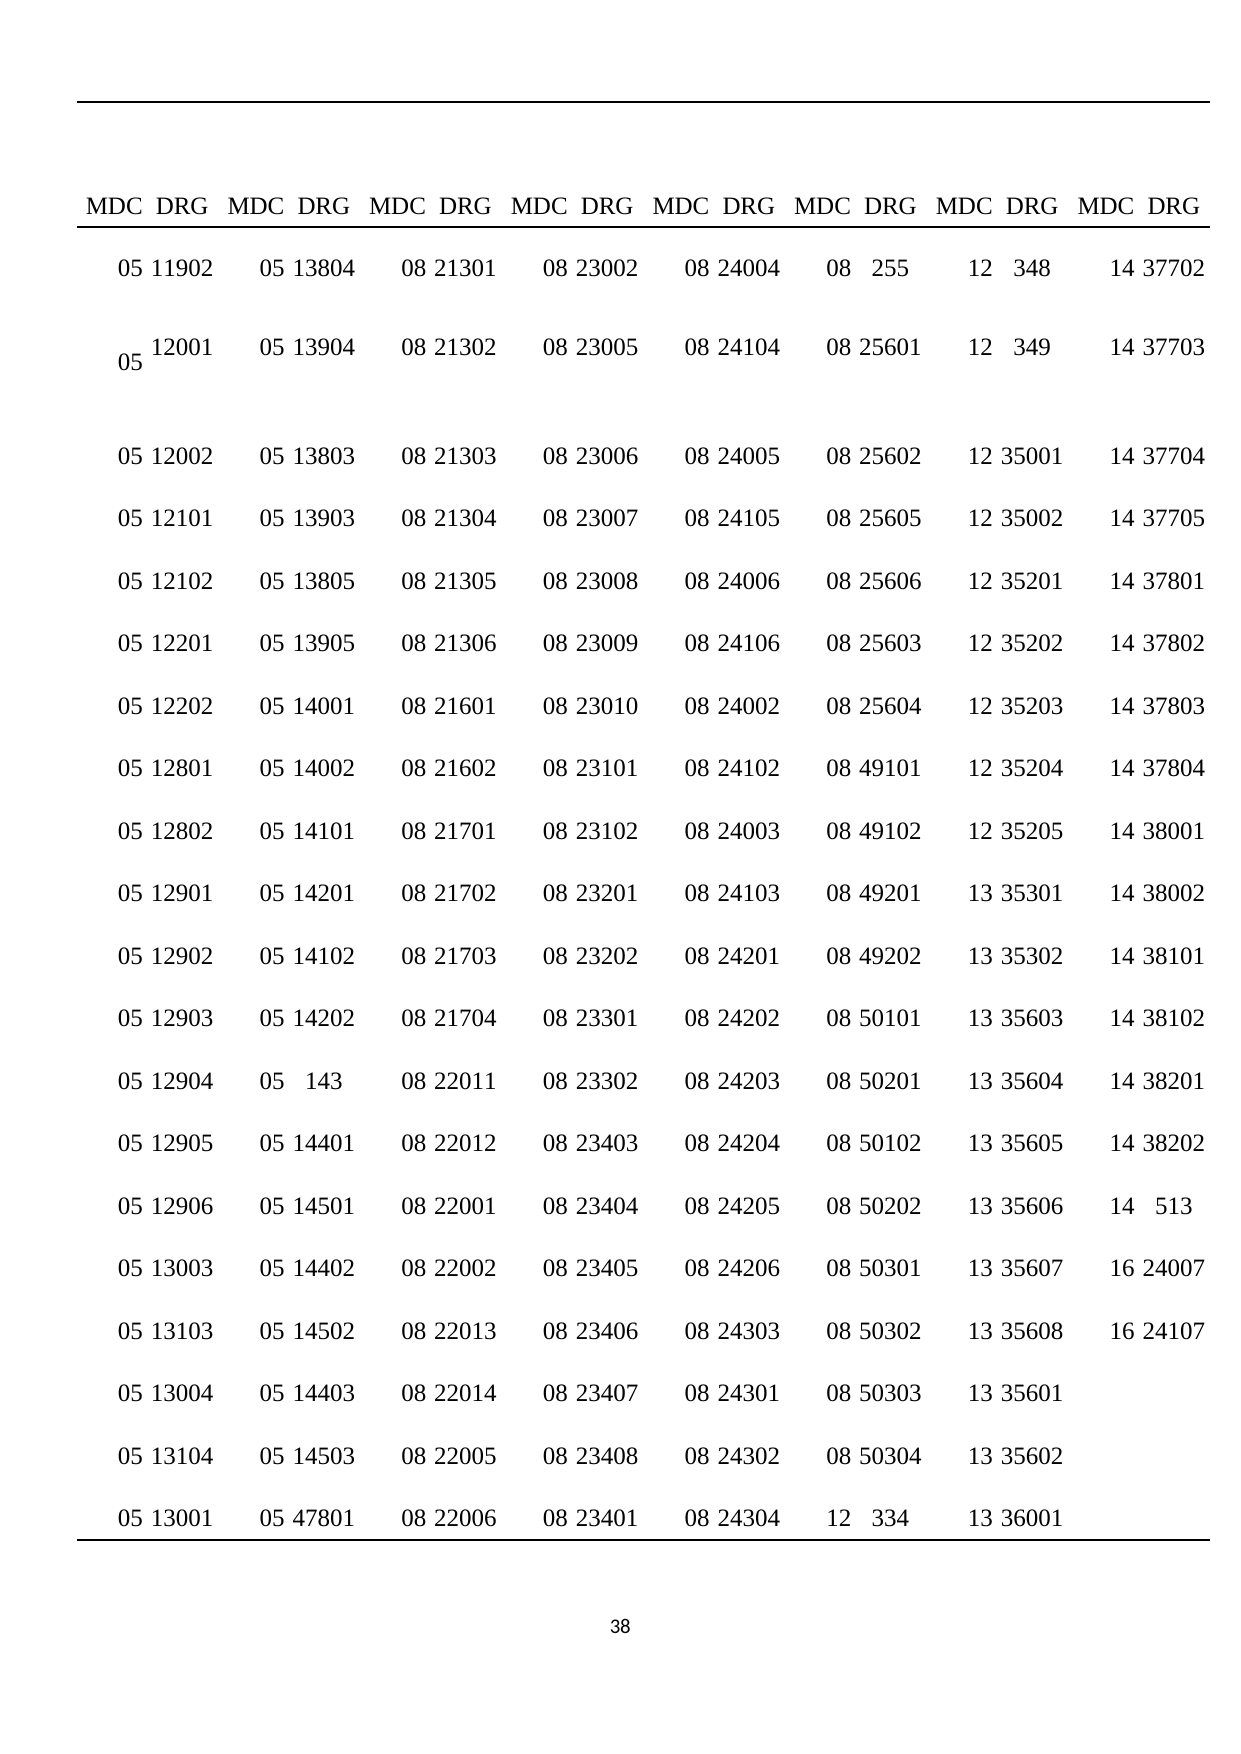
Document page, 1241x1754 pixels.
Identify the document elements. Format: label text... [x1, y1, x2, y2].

table_cell 12904 [145, 1039, 218, 1101]
table_header DRG [429, 103, 502, 226]
table_cell 35608 [995, 1289, 1068, 1351]
table_cell 12903 [145, 976, 218, 1038]
table_cell 08 [643, 1414, 712, 1476]
table_cell 13004 [145, 1351, 218, 1413]
table_cell 12 [927, 383, 995, 476]
table_cell 08 [360, 601, 429, 663]
table_cell 14402 [287, 1226, 360, 1288]
table_cell 13 [927, 1101, 995, 1163]
table_cell 05 [218, 1164, 287, 1226]
table_cell 12 [927, 289, 995, 383]
table_cell 513 [1137, 1164, 1210, 1226]
table_cell 13804 [287, 228, 360, 288]
table_cell 35606 [995, 1164, 1068, 1226]
table_cell 24204 [712, 1101, 785, 1163]
table_cell 50202 [854, 1164, 927, 1226]
table_cell 14 [1068, 476, 1137, 538]
table_cell 50304 [854, 1414, 927, 1476]
table_cell 13104 [145, 1414, 218, 1476]
table_cell 08 [360, 1101, 429, 1163]
table_cell 14 [1068, 1101, 1137, 1163]
table_cell 24002 [712, 664, 785, 726]
table_cell 08 [502, 1226, 570, 1288]
table_cell 13001 [145, 1476, 218, 1538]
table_cell 13803 [287, 383, 360, 476]
table_cell 08 [502, 1164, 570, 1226]
table_cell 05 [77, 1351, 145, 1413]
table_cell 08 [502, 1039, 570, 1101]
table_cell 08 [643, 1226, 712, 1288]
table_cell 05 [77, 1101, 145, 1163]
table_cell 08 [360, 851, 429, 913]
table_cell 23006 [570, 383, 643, 476]
table_cell 12101 [145, 476, 218, 538]
table_cell 22005 [429, 1414, 502, 1476]
table_cell 13805 [287, 539, 360, 601]
table_cell 05 [218, 914, 287, 976]
table_cell 25603 [854, 601, 927, 663]
table_cell 12801 [145, 726, 218, 788]
table_cell 12202 [145, 664, 218, 726]
table_cell 05 [218, 383, 287, 476]
table_cell 08 [360, 1289, 429, 1351]
table_cell 24304 [712, 1476, 785, 1538]
table_cell 08 [785, 976, 854, 1038]
table_cell 08 [502, 789, 570, 851]
table_cell 23201 [570, 851, 643, 913]
table_cell 24202 [712, 976, 785, 1038]
table_cell 05 [218, 664, 287, 726]
table_cell 08 [502, 228, 570, 288]
table_cell 14 [1068, 228, 1137, 288]
table_cell 35301 [995, 851, 1068, 913]
table_cell 35204 [995, 726, 1068, 788]
table_cell 14 [1068, 851, 1137, 913]
table_cell 12102 [145, 539, 218, 601]
table_cell 35002 [995, 476, 1068, 538]
table_cell 49102 [854, 789, 927, 851]
table_cell 08 [502, 476, 570, 538]
table_header DRG [145, 103, 218, 226]
table_cell 14002 [287, 726, 360, 788]
table_header MDC [785, 103, 854, 226]
table_cell 21601 [429, 664, 502, 726]
table_cell 21701 [429, 789, 502, 851]
table_cell 50102 [854, 1101, 927, 1163]
table_cell 143 [287, 1039, 360, 1101]
table_cell 22006 [429, 1476, 502, 1538]
table_cell 13 [927, 1414, 995, 1476]
table_cell 12 [927, 789, 995, 851]
table_cell 12901 [145, 851, 218, 913]
table_cell 08 [643, 1164, 712, 1226]
table_cell 08 [643, 228, 712, 288]
table_cell 38101 [1137, 914, 1210, 976]
table_cell 24107 [1137, 1289, 1210, 1351]
table_cell 23408 [570, 1414, 643, 1476]
table_cell 05 [77, 976, 145, 1038]
table_cell 23102 [570, 789, 643, 851]
table_cell 13904 [287, 289, 360, 383]
table_header MDC [1068, 103, 1137, 226]
table_cell 12802 [145, 789, 218, 851]
table_cell 12 [927, 726, 995, 788]
table_cell 21704 [429, 976, 502, 1038]
table_cell 08 [360, 914, 429, 976]
table_cell 13 [927, 1226, 995, 1288]
table_cell 24003 [712, 789, 785, 851]
table_cell 14403 [287, 1351, 360, 1413]
table_cell 35602 [995, 1414, 1068, 1476]
table_cell 23406 [570, 1289, 643, 1351]
table_cell 08 [785, 789, 854, 851]
table_cell 14 [1068, 601, 1137, 663]
table_cell 05 [218, 1101, 287, 1163]
table_cell 05 [218, 1476, 287, 1538]
table_cell 24103 [712, 851, 785, 913]
table_cell 22013 [429, 1289, 502, 1351]
table_cell 13 [927, 1164, 995, 1226]
table_cell 38202 [1137, 1101, 1210, 1163]
table_cell 23301 [570, 976, 643, 1038]
table_cell 08 [360, 1039, 429, 1101]
table_cell 16 [1068, 1226, 1137, 1288]
table_cell 50301 [854, 1226, 927, 1288]
table_cell 21602 [429, 726, 502, 788]
table_cell 05 [77, 476, 145, 538]
table_cell 35001 [995, 383, 1068, 476]
table_cell 05 [77, 1039, 145, 1101]
table_cell 13003 [145, 1226, 218, 1288]
table_cell 14101 [287, 789, 360, 851]
table_cell 23007 [570, 476, 643, 538]
table_cell 37801 [1137, 539, 1210, 601]
table_cell 05 [218, 476, 287, 538]
table_cell 13 [927, 1039, 995, 1101]
table_cell 08 [643, 476, 712, 538]
table_cell 12 [927, 601, 995, 663]
table_cell 25606 [854, 539, 927, 601]
table_cell 08 [785, 383, 854, 476]
table_cell 37702 [1137, 228, 1210, 288]
table_cell 08 [643, 289, 712, 383]
table_cell 12902 [145, 914, 218, 976]
table_cell 05 [77, 851, 145, 913]
table_cell 13 [927, 1351, 995, 1413]
table_cell 23403 [570, 1101, 643, 1163]
table_cell 12 [785, 1476, 854, 1538]
table_cell 05 [218, 851, 287, 913]
table_cell 08 [643, 601, 712, 663]
table_cell 05 [218, 1414, 287, 1476]
table_cell 08 [785, 539, 854, 601]
table_cell 23202 [570, 914, 643, 976]
table_cell 08 [360, 1476, 429, 1538]
table_cell 05 [77, 1226, 145, 1288]
table_cell 08 [785, 289, 854, 383]
table_cell 35203 [995, 664, 1068, 726]
table_cell 05 [77, 228, 145, 288]
table_cell 08 [643, 726, 712, 788]
table_cell 23009 [570, 601, 643, 663]
table_cell 23002 [570, 228, 643, 288]
table_cell 08 [785, 1226, 854, 1288]
table_cell 05 [77, 383, 145, 476]
table_cell 08 [785, 1101, 854, 1163]
table_cell 08 [360, 1351, 429, 1413]
table_cell 14 [1068, 1164, 1137, 1226]
table_cell 35603 [995, 976, 1068, 1038]
table_cell 08 [643, 664, 712, 726]
table_cell 38102 [1137, 976, 1210, 1038]
table_cell 11902 [145, 228, 218, 288]
table_cell 35205 [995, 789, 1068, 851]
table_cell 12 [927, 539, 995, 601]
table_cell 22001 [429, 1164, 502, 1226]
table_cell 08 [502, 1101, 570, 1163]
table_cell 21302 [429, 289, 502, 383]
table_cell 12 [927, 664, 995, 726]
table_cell 22002 [429, 1226, 502, 1288]
table_cell 05 [218, 539, 287, 601]
table_cell 14001 [287, 664, 360, 726]
table_cell 14 [1068, 914, 1137, 976]
table_cell 13 [927, 1289, 995, 1351]
table_cell 14 [1068, 664, 1137, 726]
table_cell 24301 [712, 1351, 785, 1413]
table_cell 08 [643, 1289, 712, 1351]
table_cell 23005 [570, 289, 643, 383]
table_cell 14201 [287, 851, 360, 913]
table_cell 13903 [287, 476, 360, 538]
table_cell 47801 [287, 1476, 360, 1538]
table_cell 08 [643, 1476, 712, 1538]
table_cell 49101 [854, 726, 927, 788]
table_header MDC [77, 103, 145, 226]
table_cell 24105 [712, 476, 785, 538]
table_cell 08 [360, 539, 429, 601]
table_cell 23302 [570, 1039, 643, 1101]
table_cell 08 [785, 726, 854, 788]
table_cell 23401 [570, 1476, 643, 1538]
table_cell 49201 [854, 851, 927, 913]
table_cell 49202 [854, 914, 927, 976]
table_cell 08 [785, 228, 854, 288]
table_cell 08 [360, 1164, 429, 1226]
table_cell 14 [1068, 789, 1137, 851]
table_cell 05 [218, 1226, 287, 1288]
table_cell [1068, 1476, 1137, 1538]
table_cell 16 [1068, 1289, 1137, 1351]
table_cell 21702 [429, 851, 502, 913]
table_cell 05 [77, 539, 145, 601]
table_cell 08 [360, 383, 429, 476]
table_cell 50201 [854, 1039, 927, 1101]
table_cell 13 [927, 1476, 995, 1538]
table_cell 50101 [854, 976, 927, 1038]
table_cell 05 [77, 1414, 145, 1476]
table_cell 35607 [995, 1226, 1068, 1288]
table_cell 08 [502, 976, 570, 1038]
table_cell 14 [1068, 539, 1137, 601]
table_cell 08 [360, 289, 429, 383]
table_cell 08 [502, 539, 570, 601]
table_cell 08 [785, 851, 854, 913]
table_cell 24004 [712, 228, 785, 288]
table_cell 08 [360, 789, 429, 851]
table_cell 08 [785, 1164, 854, 1226]
table_cell 14 [1068, 976, 1137, 1038]
table_cell 08 [360, 1414, 429, 1476]
table_cell 12002 [145, 383, 218, 476]
table_cell [1137, 1476, 1210, 1538]
table_cell 08 [502, 851, 570, 913]
table_cell 21306 [429, 601, 502, 663]
table_cell 21301 [429, 228, 502, 288]
table_cell 08 [502, 601, 570, 663]
table_cell 24206 [712, 1226, 785, 1288]
table_cell 12906 [145, 1164, 218, 1226]
table_cell 38001 [1137, 789, 1210, 851]
table_cell 08 [785, 476, 854, 538]
table_cell 37803 [1137, 664, 1210, 726]
table_cell 349 [995, 289, 1068, 383]
table_cell 08 [502, 914, 570, 976]
table_header MDC [643, 103, 712, 226]
table_cell 13103 [145, 1289, 218, 1351]
table_cell 05 [77, 1476, 145, 1538]
table_cell 21703 [429, 914, 502, 976]
table_cell 08 [502, 1476, 570, 1538]
table_cell 35201 [995, 539, 1068, 601]
table_cell 13 [927, 914, 995, 976]
table_cell 08 [360, 1226, 429, 1288]
table_cell 14401 [287, 1101, 360, 1163]
table_cell 05 [77, 726, 145, 788]
table_header MDC [360, 103, 429, 226]
table_cell 05 [77, 1164, 145, 1226]
table_cell 12 [927, 476, 995, 538]
table_cell 08 [502, 383, 570, 476]
table_cell 08 [643, 1039, 712, 1101]
table_cell 37804 [1137, 726, 1210, 788]
table_cell 08 [360, 726, 429, 788]
table_cell 14 [1068, 726, 1137, 788]
table_cell 25604 [854, 664, 927, 726]
table_cell 21303 [429, 383, 502, 476]
table_cell 08 [643, 1351, 712, 1413]
table_cell 38201 [1137, 1039, 1210, 1101]
table_cell 23101 [570, 726, 643, 788]
table_cell 25602 [854, 383, 927, 476]
table_cell 05 [218, 789, 287, 851]
table_cell 05 [77, 664, 145, 726]
table_header DRG [287, 103, 360, 226]
table_cell 08 [502, 726, 570, 788]
table_cell 08 [785, 1289, 854, 1351]
table_cell 05 [218, 289, 287, 383]
table_cell 24102 [712, 726, 785, 788]
table_cell 14503 [287, 1414, 360, 1476]
table_cell 35601 [995, 1351, 1068, 1413]
table_cell 35605 [995, 1101, 1068, 1163]
table_cell 14102 [287, 914, 360, 976]
table_cell 23407 [570, 1351, 643, 1413]
table_cell 12001 [145, 289, 218, 383]
table_cell 23404 [570, 1164, 643, 1226]
table_cell 24007 [1137, 1226, 1210, 1288]
table_cell 08 [360, 976, 429, 1038]
table_cell 334 [854, 1476, 927, 1538]
table_cell 25601 [854, 289, 927, 383]
table_cell 08 [502, 1351, 570, 1413]
table_cell 24302 [712, 1414, 785, 1476]
table_cell 255 [854, 228, 927, 288]
table_cell 35302 [995, 914, 1068, 976]
table_cell 05 [77, 289, 145, 383]
table_cell 08 [643, 539, 712, 601]
table_cell 14 [1068, 1039, 1137, 1101]
table_cell 37802 [1137, 601, 1210, 663]
table_cell 23008 [570, 539, 643, 601]
table_cell 24006 [712, 539, 785, 601]
table_cell 08 [643, 789, 712, 851]
table_cell 24104 [712, 289, 785, 383]
table_cell 22014 [429, 1351, 502, 1413]
table_header DRG [854, 103, 927, 226]
table_cell 08 [643, 1101, 712, 1163]
table_cell 13 [927, 976, 995, 1038]
table_cell 12905 [145, 1101, 218, 1163]
table_cell 05 [77, 601, 145, 663]
table_cell 50303 [854, 1351, 927, 1413]
table_cell 05 [218, 1351, 287, 1413]
table_cell 22011 [429, 1039, 502, 1101]
table_cell 05 [77, 1289, 145, 1351]
table_cell 08 [785, 601, 854, 663]
table_cell 14202 [287, 976, 360, 1038]
table_cell 24201 [712, 914, 785, 976]
table_cell 08 [360, 228, 429, 288]
table_cell 24203 [712, 1039, 785, 1101]
table_header MDC [218, 103, 287, 226]
table_cell 05 [218, 1289, 287, 1351]
table_cell [1137, 1351, 1210, 1413]
table_cell 35604 [995, 1039, 1068, 1101]
table_cell 05 [218, 601, 287, 663]
table_header DRG [712, 103, 785, 226]
table_header DRG [1137, 103, 1210, 226]
table_cell 08 [502, 289, 570, 383]
table_cell [1137, 1414, 1210, 1476]
table_cell 08 [785, 664, 854, 726]
table_cell 08 [785, 1039, 854, 1101]
table_cell 08 [502, 664, 570, 726]
table_cell 25605 [854, 476, 927, 538]
table_cell 22012 [429, 1101, 502, 1163]
table_header DRG [995, 103, 1068, 226]
table_cell 05 [218, 976, 287, 1038]
table_cell 21305 [429, 539, 502, 601]
table_cell 08 [643, 851, 712, 913]
table_cell 08 [643, 976, 712, 1038]
table_cell 08 [785, 914, 854, 976]
table_cell 348 [995, 228, 1068, 288]
table_cell 36001 [995, 1476, 1068, 1538]
table_cell 05 [77, 789, 145, 851]
table_header DRG [570, 103, 643, 226]
table_cell 05 [218, 726, 287, 788]
table_cell 08 [643, 914, 712, 976]
table_cell 05 [218, 1039, 287, 1101]
table_header MDC [927, 103, 995, 226]
table_cell 08 [360, 476, 429, 538]
table_cell 24303 [712, 1289, 785, 1351]
table_cell 12 [927, 228, 995, 288]
table_cell 13905 [287, 601, 360, 663]
table_header MDC [502, 103, 570, 226]
table_cell 08 [360, 664, 429, 726]
table_cell 08 [785, 1351, 854, 1413]
table_cell 05 [77, 914, 145, 976]
table_cell 35202 [995, 601, 1068, 663]
table_cell 13 [927, 851, 995, 913]
table_cell 37705 [1137, 476, 1210, 538]
table_cell [1068, 1414, 1137, 1476]
table_cell 50302 [854, 1289, 927, 1351]
table_cell [1068, 1351, 1137, 1413]
table_cell 08 [785, 1414, 854, 1476]
table_cell 21304 [429, 476, 502, 538]
table_cell 37703 [1137, 289, 1210, 383]
table_cell 14501 [287, 1164, 360, 1226]
table_cell 38002 [1137, 851, 1210, 913]
table_cell 08 [643, 383, 712, 476]
table_cell 05 [218, 228, 287, 288]
table_cell 14 [1068, 289, 1137, 383]
table_cell 24106 [712, 601, 785, 663]
table_cell 23010 [570, 664, 643, 726]
table_cell 24205 [712, 1164, 785, 1226]
table_cell 23405 [570, 1226, 643, 1288]
table_cell 12201 [145, 601, 218, 663]
table_cell 08 [502, 1289, 570, 1351]
table_cell 24005 [712, 383, 785, 476]
table_cell 08 [502, 1414, 570, 1476]
table_cell 14502 [287, 1289, 360, 1351]
table_cell 37704 [1137, 383, 1210, 476]
table_cell 14 [1068, 383, 1137, 476]
